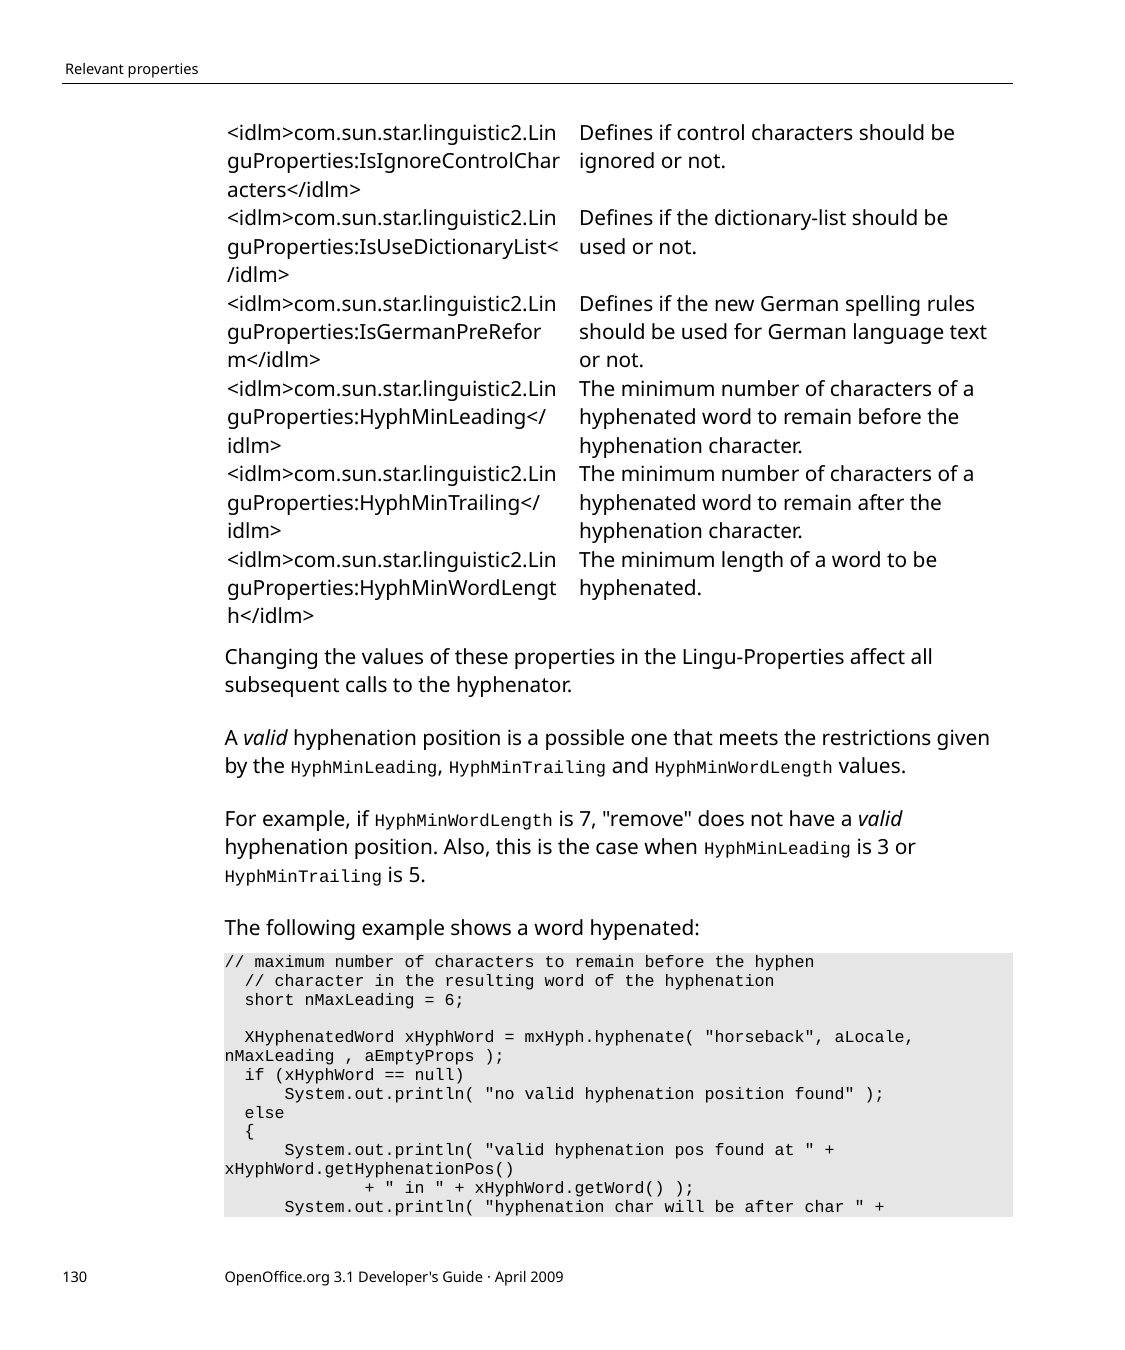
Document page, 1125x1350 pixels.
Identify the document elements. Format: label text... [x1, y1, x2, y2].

table_cell <idlm>com.sun.star.linguistic2.LinguProperties:IsUseDictionaryList</idlm> [227, 204, 579, 289]
table_cell Defines if control characters should be ignored or not. [579, 118, 1012, 203]
table_cell The minimum number of characters of a hyphenated word to remain before the hyphenation character. [579, 374, 1012, 459]
table_cell <idlm>com.sun.star.linguistic2.LinguProperties:HyphMinWordLength</idlm> [227, 545, 579, 630]
text Changing the values of these properties in the Lingu-Properties affect all subsequent calls to the hyphenator. [224, 642, 1013, 699]
table_cell <idlm>com.sun.star.linguistic2.LinguProperties:IsGermanPreReform</idlm> [227, 289, 579, 374]
text For example, if HyphMinWordLength is 7, "remove" does not have a valid hyphenation position. Also, this is the case when HyphMinLeading is 3 or HyphMinTrailing is 5. [224, 804, 1013, 889]
text // maximum number of characters to remain before the hyphen // character in the resulting word of the hyphenation short nMaxLeading = 6; XHyphenatedWord xHyphWord = mxHyph.hyphenate( "horseback", aLocale, nMaxLeading , aEmptyProps ); if (xHyphWord == null) System.out.println( "no valid hyphenation position found" ); else { System.out.println( "valid hyphenation pos found at " + xHyphWord.getHyphenationPos() + " in " + xHyphWord.getWord() ); System.out.println( "hyphenation char will be after char " + [224, 953, 1013, 1217]
table_cell Defines if the new German spelling rules should be used for German language text or not. [579, 289, 1012, 374]
table_cell The minimum length of a word to be hyphenated. [579, 545, 1012, 630]
table_cell Defines if the dictionary-list should be used or not. [579, 204, 1012, 289]
table_cell <idlm>com.sun.star.linguistic2.LinguProperties:HyphMinTrailing</idlm> [227, 459, 579, 545]
table_cell <idlm>com.sun.star.linguistic2.LinguProperties:HyphMinLeading</idlm> [227, 374, 579, 459]
text The following example shows a word hypenated: [224, 913, 1013, 941]
table_cell <idlm>com.sun.star.linguistic2.LinguProperties:IsIgnoreControlCharacters</idlm> [227, 118, 579, 203]
table_cell The minimum number of characters of a hyphenated word to remain after the hyphenation character. [579, 459, 1012, 545]
text A valid hyphenation position is a possible one that meets the restrictions given by the HyphMinLeading, HyphMinTrailing and HyphMinWordLength values. [224, 723, 1013, 780]
